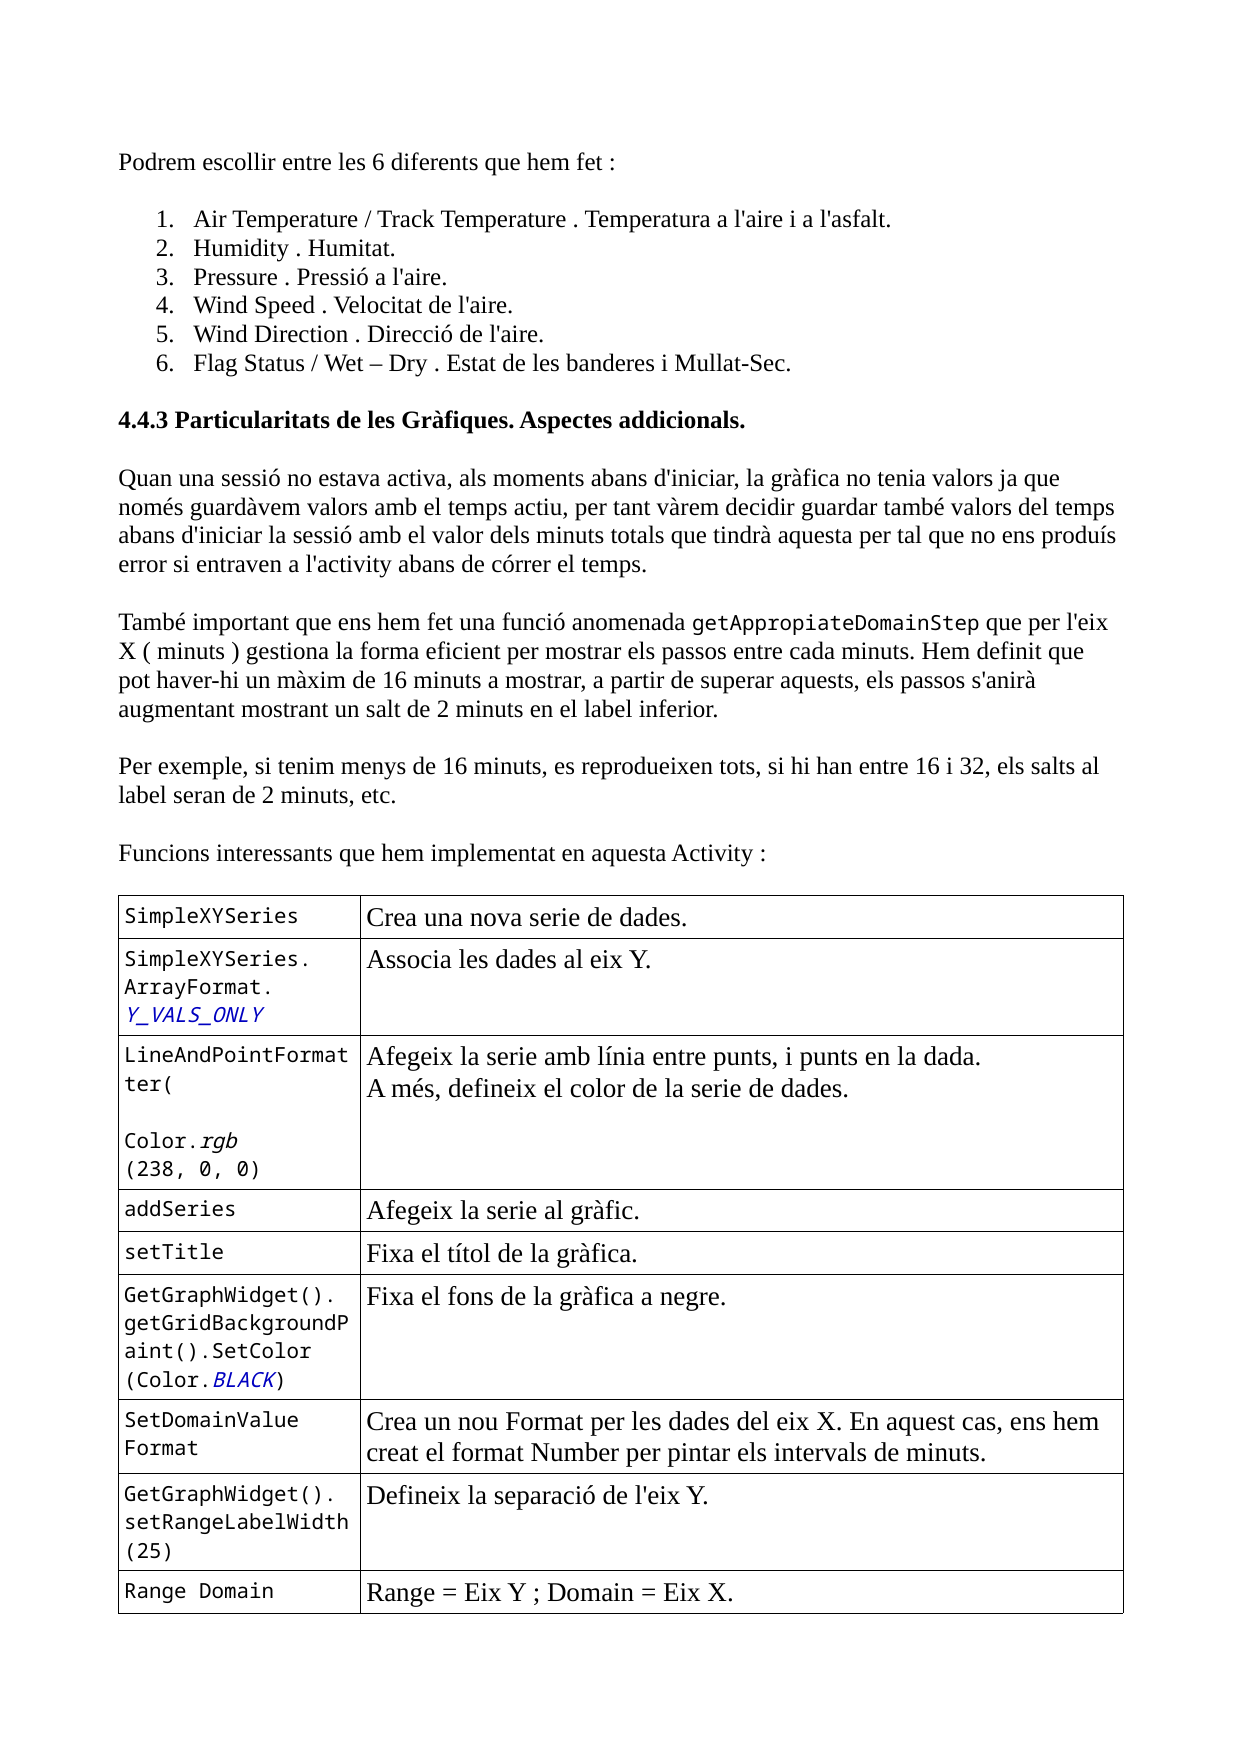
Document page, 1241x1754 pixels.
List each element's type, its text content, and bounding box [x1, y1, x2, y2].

table_cell Crea un nou Format per les dades del eix X. En aquest cas, ens hem creat el format Number per pintar els intervals de minuts. [361, 1400, 1123, 1473]
table_cell Fixa el fons de la gràfica a negre. [361, 1275, 1123, 1399]
table_cell Fixa el títol de la gràfica. [361, 1232, 1123, 1274]
text Funcions interessants que hem implementat en aquesta Activity : [118, 838, 1122, 866]
text Podrem escollir entre les 6 diferents que hem fet : [118, 147, 1122, 176]
list Wind Speed . Velocitat de l'aire. [156, 291, 1122, 319]
text Quan una sessió no estava activa, als moments abans d'iniciar, la gràfica no tenia valors ja que només guardàvem valors amb el temps actiu, per tant vàrem decidir guardar també valors del temps abans d'iniciar la sessió amb el valor dels minuts totals que tindrà aquesta per tal que no ens produís error si entraven a l'activity abans de córrer el temps. [118, 463, 1122, 578]
table_header SimpleXYSeries [119, 896, 360, 938]
list Flag Status / Wet – Dry . Estat de les banderes i Mullat-Sec. [156, 348, 1122, 377]
table_cell Associa les dades al eix Y. [361, 939, 1123, 1035]
table_cell Range Domain [119, 1571, 360, 1613]
table_cell Afegeix la serie al gràfic. [361, 1190, 1123, 1231]
table_cell addSeries [119, 1190, 360, 1231]
table_cell GetGraphWidget(). getGridBackgroundPaint().SetColor (Color.BLACK) [119, 1275, 360, 1399]
list Air Temperature / Track Temperature . Temperatura a l'aire i a l'asfalt. [156, 204, 1122, 233]
table_header Crea una nova serie de dades. [361, 896, 1123, 938]
table_cell LineAndPointFormatter( Color.rgb (238, 0, 0) [119, 1036, 360, 1188]
text Per exemple, si tenim menys de 16 minuts, es reprodueixen tots, si hi han entre 16 i 32, els salts al label seran de 2 minuts, etc. [118, 751, 1122, 809]
list Pressure . Pressió a l'aire. [156, 262, 1122, 291]
list Humidity . Humitat. [156, 233, 1122, 262]
table_cell SimpleXYSeries. ArrayFormat. Y_VALS_ONLY [119, 939, 360, 1035]
table_cell GetGraphWidget(). setRangeLabelWidth(25) [119, 1474, 360, 1570]
text També important que ens hem fet una funció anomenada getAppropiateDomainStep que per l'eix X ( minuts ) gestiona la forma eficient per mostrar els passos entre cada minuts. Hem definit que pot haver-hi un màxim de 16 minuts a mostrar, a partir de superar aquests, els passos s'anirà augmentant mostrant un salt de 2 minuts en el label inferior. [118, 607, 1122, 723]
text 4.4.3 Particularitats de les Gràfiques. Aspectes addicionals. [118, 406, 1122, 434]
list Wind Direction . Direcció de l'aire. [156, 319, 1122, 348]
table_cell SetDomainValue Format [119, 1400, 360, 1473]
table_cell Afegeix la serie amb línia entre punts, i punts en la dada. A més, defineix el color de la serie de dades. [361, 1036, 1123, 1188]
table_cell Range = Eix Y ; Domain = Eix X. [361, 1571, 1123, 1613]
table_cell setTitle [119, 1232, 360, 1274]
table_cell Defineix la separació de l'eix Y. [361, 1474, 1123, 1570]
